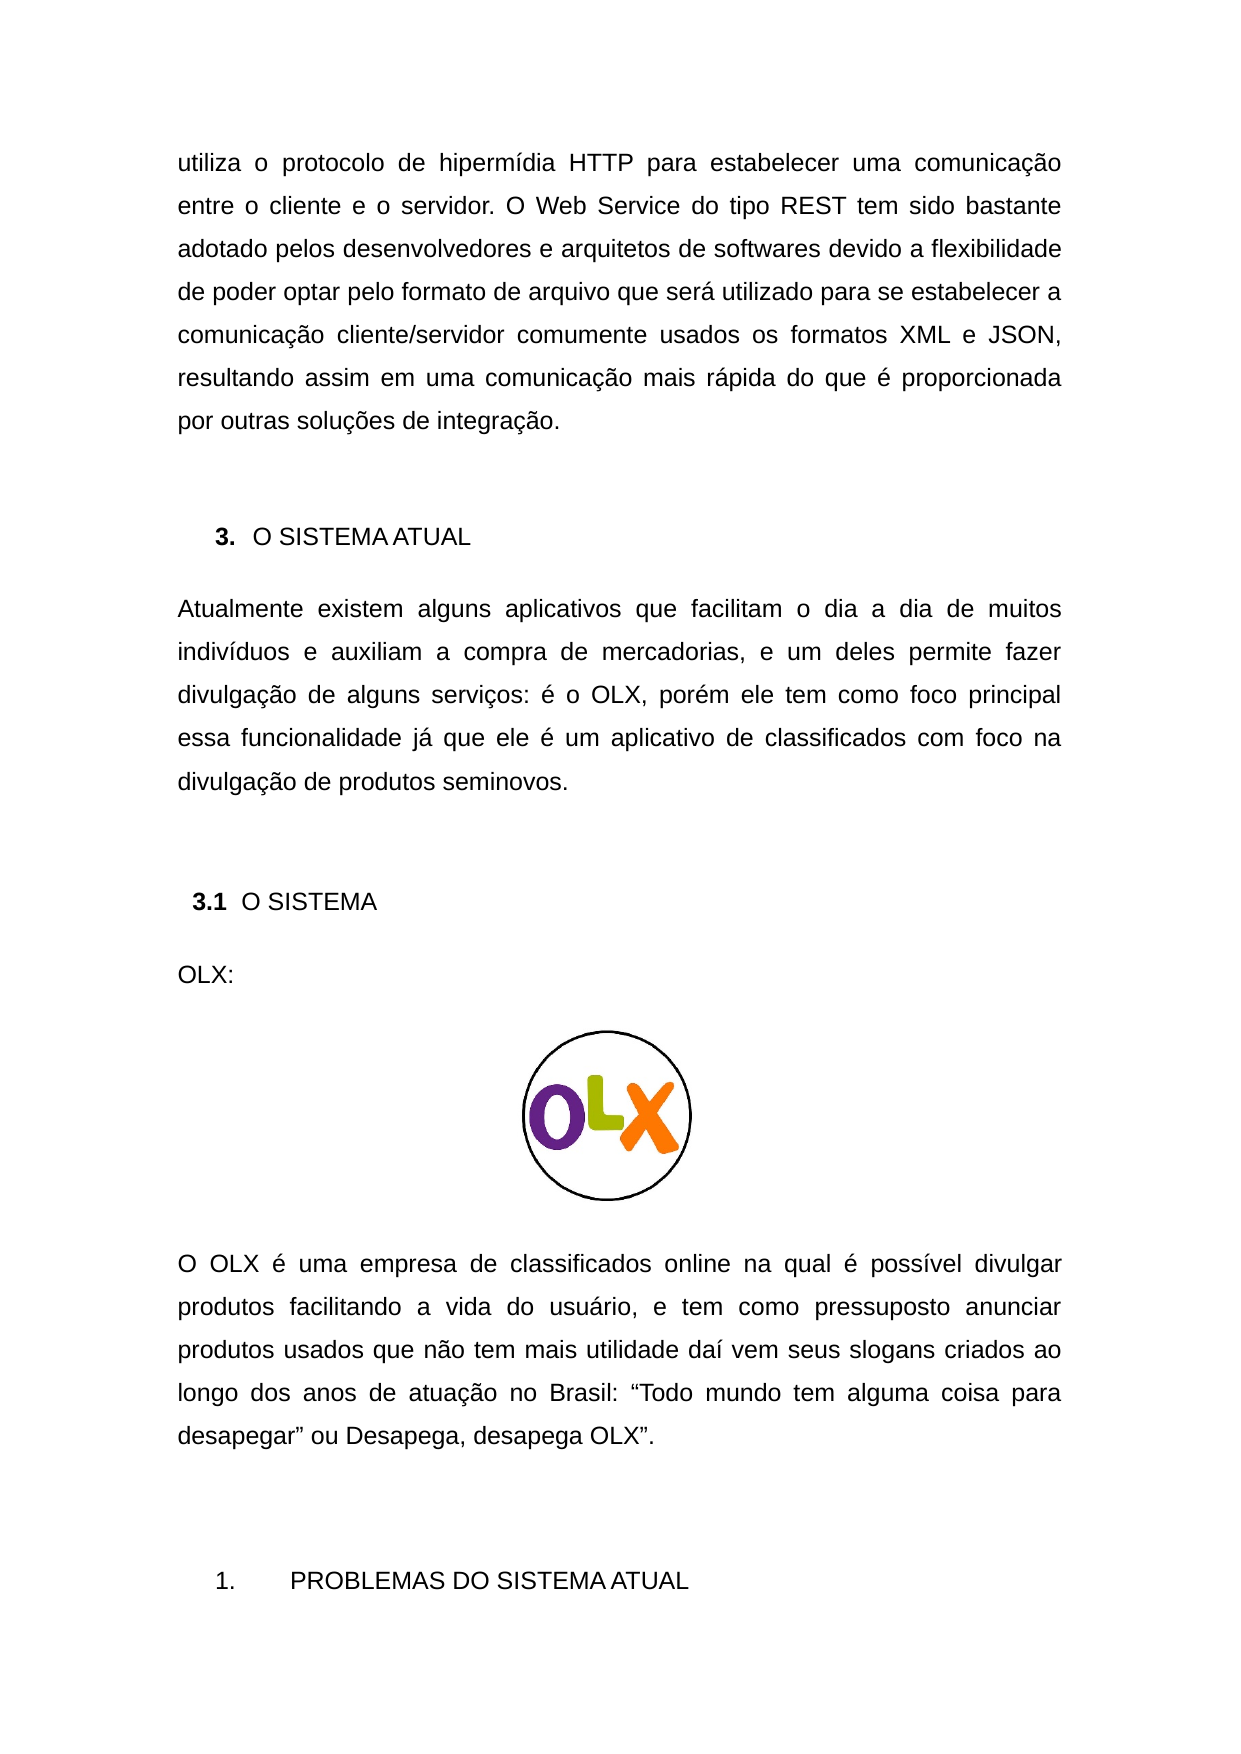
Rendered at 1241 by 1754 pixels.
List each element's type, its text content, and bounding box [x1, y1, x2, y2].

list PROBLEMAS DO SISTEMA ATUAL [215, 1566, 1063, 1595]
picture [495, 1022, 719, 1209]
text Atualmente existem alguns aplicativos que facilitam o dia a dia de muitos indivíduos e auxiliam a compra de mercadorias, e um deles permite fazer divulgação de alguns serviços: é o OLX, porém ele tem como foco principal essa funcionalidade já que ele é um aplicativo de classificados com foco na divulgação de produtos seminovos. [177, 594, 1063, 795]
subtitle O SISTEMA ATUAL [215, 522, 1063, 551]
text utiliza o protocolo de hipermídia HTTP para estabelecer uma comunicação entre o cliente e o servidor. O Web Service do tipo REST tem sido bastante adotado pelos desenvolvedores e arquitetos de softwares devido a flexibilidade de poder optar pelo formato de arquivo que será utilizado para se estabelecer a comunicação cliente/servidor comumente usados os formatos XML e JSON, resultando assim em uma comunicação mais rápida do que é proporcionada por outras soluções de integração. [177, 148, 1063, 435]
subtitle O SISTEMA [192, 887, 1063, 916]
text O OLX é uma empresa de classificados online na qual é possível divulgar produtos facilitando a vida do usuário, e tem como pressuposto anunciar produtos usados que não tem mais utilidade daí vem seus slogans criados ao longo dos anos de atuação no Brasil: “Todo mundo tem alguma coisa para desapegar” ou Desapega, desapega OLX”. [177, 1249, 1063, 1450]
subtitle OLX: [177, 960, 1063, 988]
